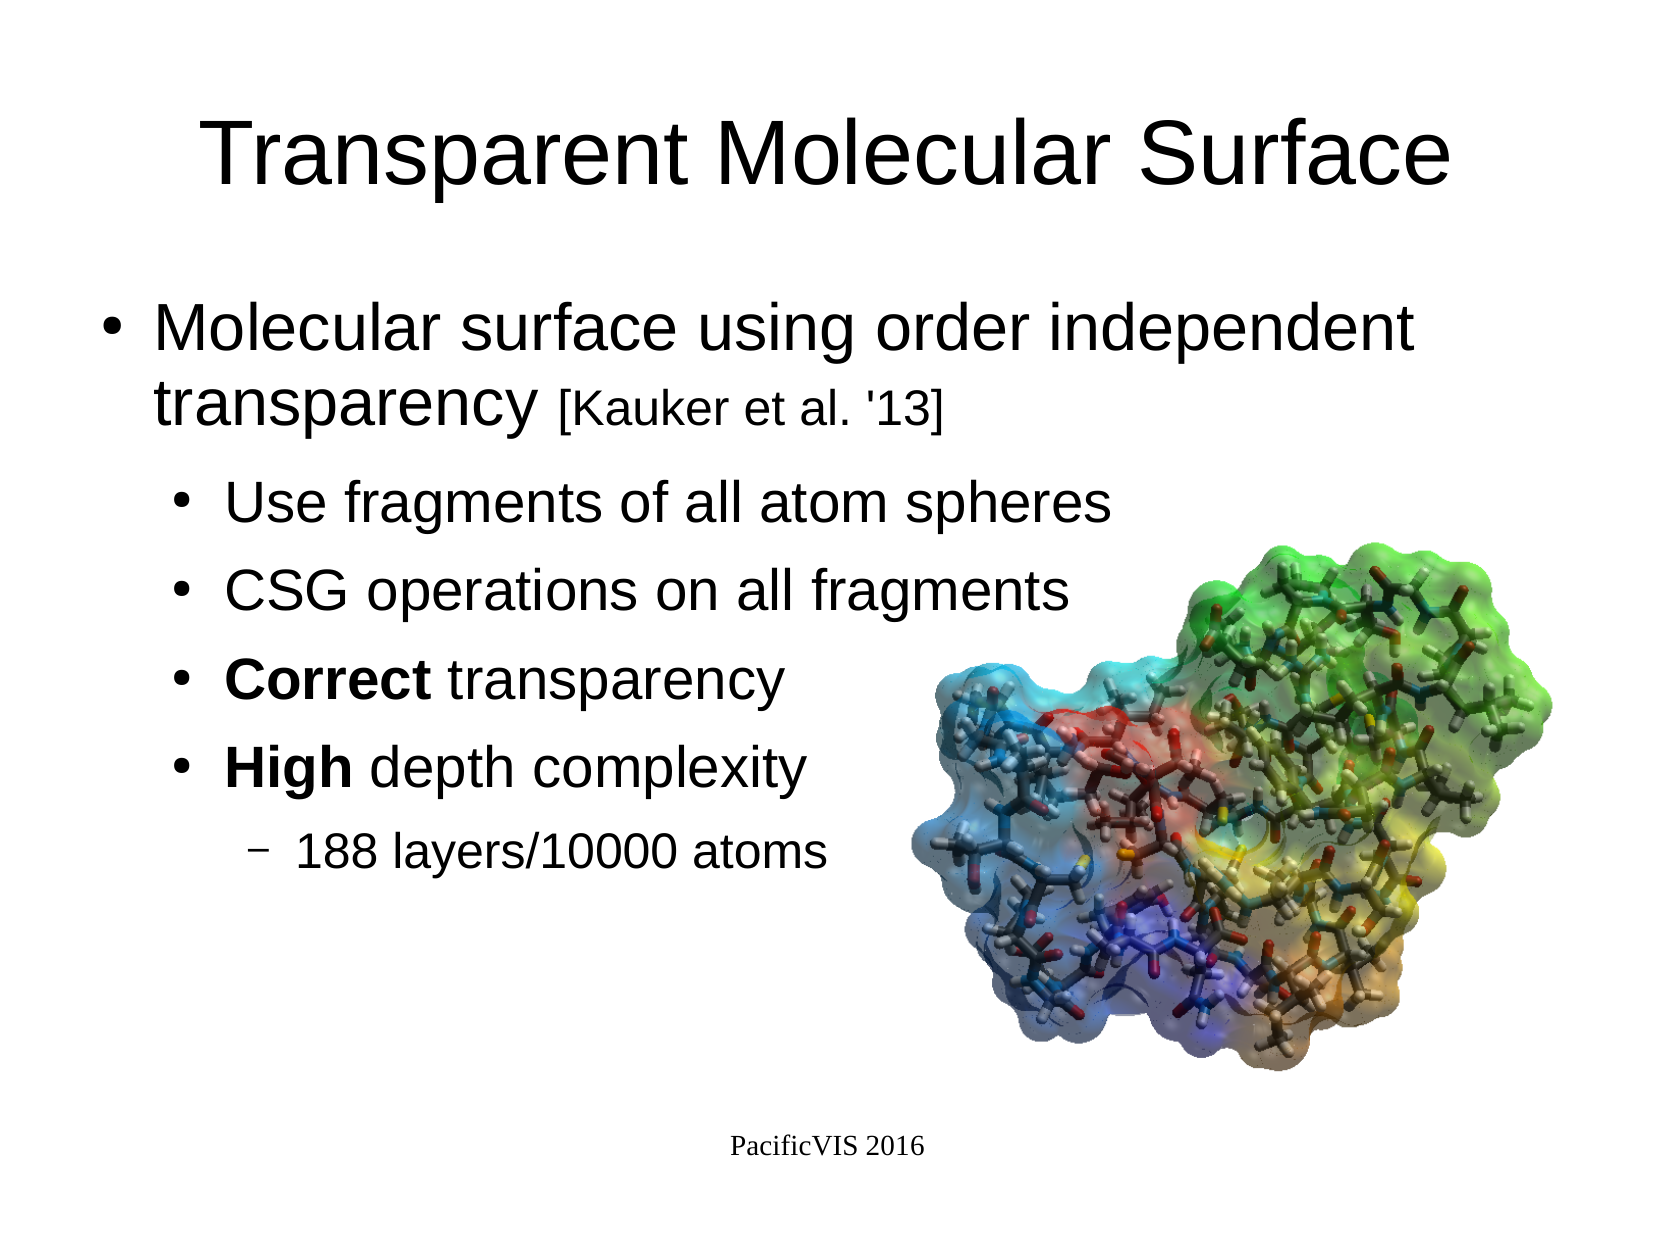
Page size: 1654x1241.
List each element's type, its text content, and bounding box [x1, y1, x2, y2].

title Transparent Molecular Surface [82, 49, 1571, 257]
picture [881, 519, 1583, 1111]
list Molecular surface using order independent transparency [Kauker et al. '13] Use fragments of all atom spheres CSG operations on all fragments Correct transparency High depth complexity 188 layers/10000 atoms [82, 290, 1571, 1109]
